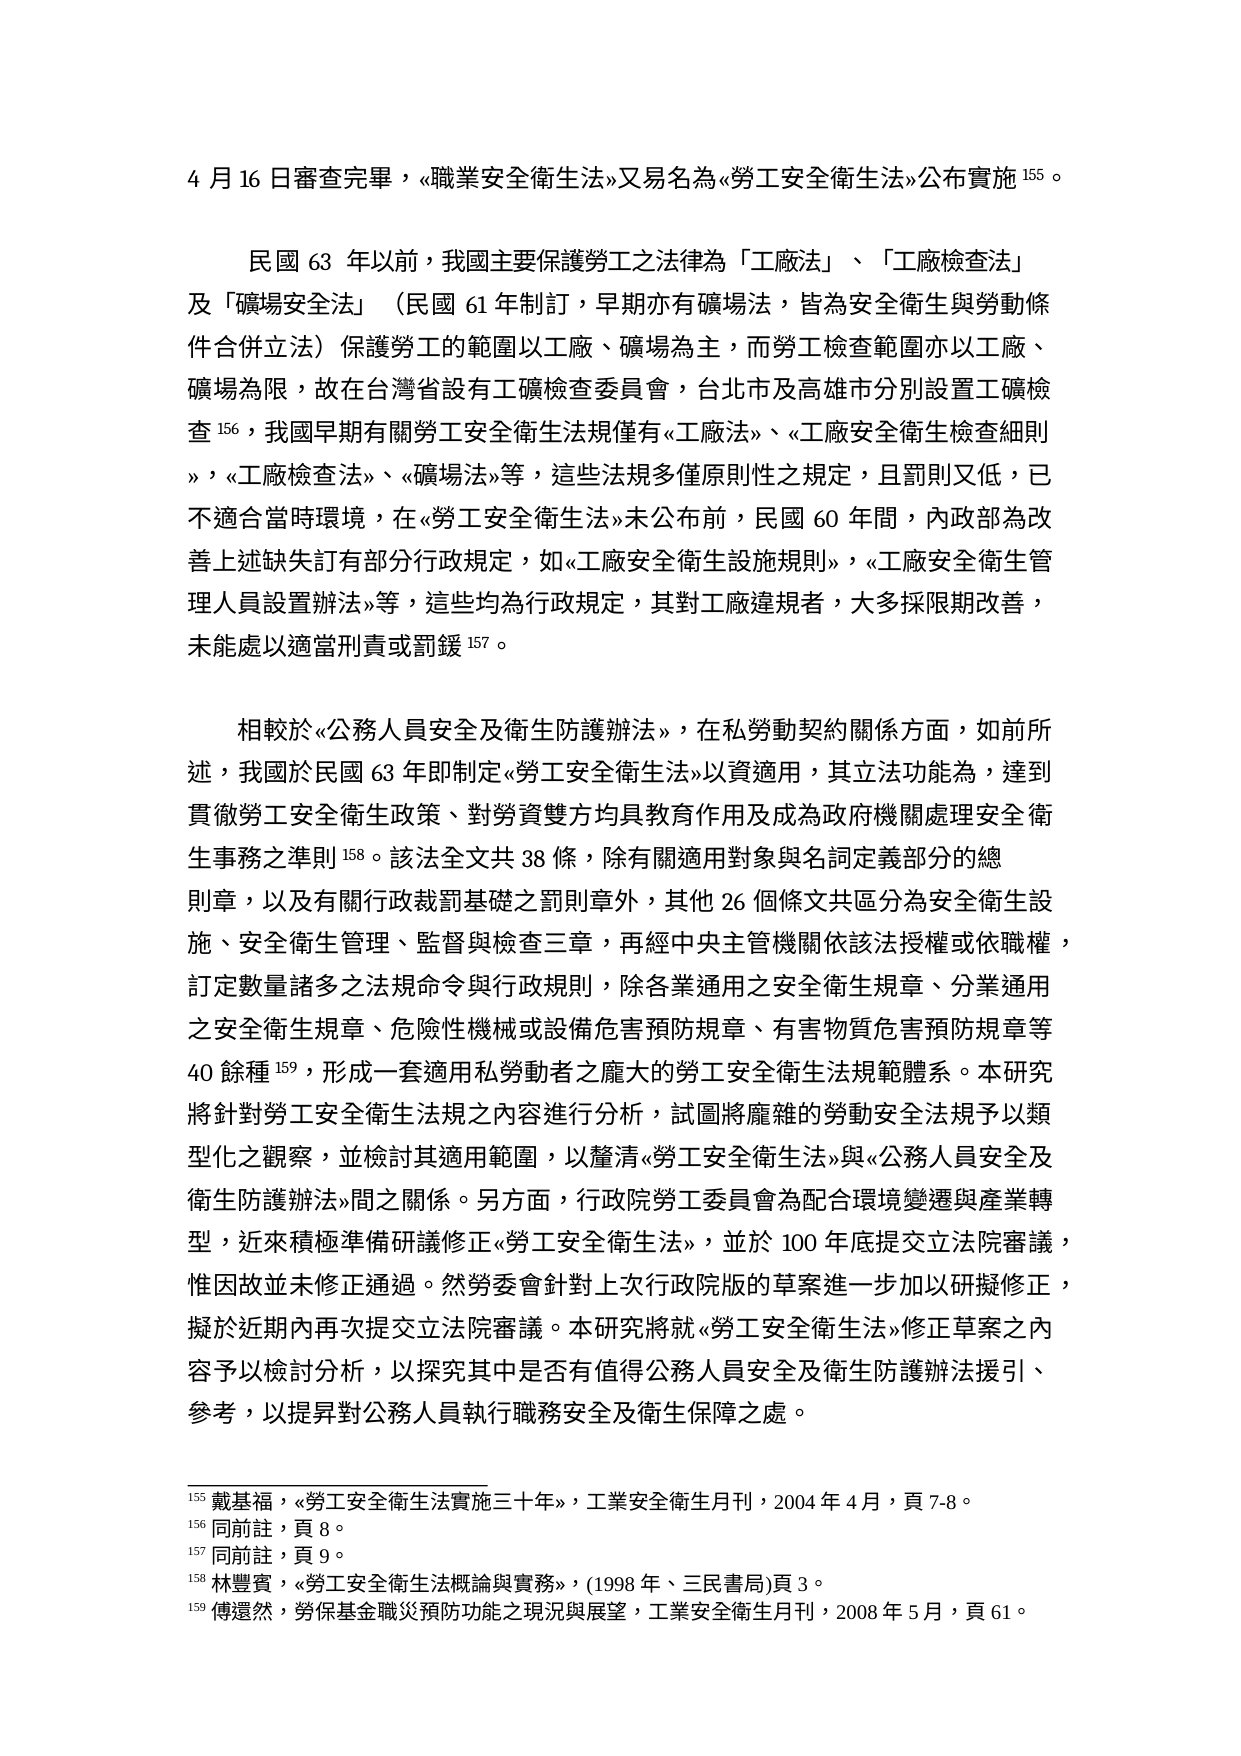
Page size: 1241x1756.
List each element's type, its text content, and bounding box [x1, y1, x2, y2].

text 民國 63 年以前，我國主要保護勞工之法律為「工廠法」、「工廠檢查法」 [248, 242, 1119, 278]
text 155 戴基福，«勞工安全衛生法實施三十年»，工業安全衛生月刊，2004 年 4 月，頁 7-8。 [187, 1487, 1119, 1515]
text 及「礦場安全法」（民國 61 年制訂，早期亦有礦場法，皆為安全衛生與勞動條件合併立法）保護勞工的範圍以工廠、礦場為主，而勞工檢查範圍亦以工廠、礦場為限，故在台灣省設有工礦檢查委員會，台北市及高雄市分別設置工礦檢查156，我國早期有關勞工安全衛生法規僅有«工廠法»、«工廠安全衛生檢查細則 [187, 284, 1053, 449]
text 則章，以及有關行政裁罰基礎之罰則章外，其他 26 個條文共區分為安全衛生設施、安全衛生管理、監督與檢查三章，再經中央主管機關依該法授權或依職權，訂定數量諸多之法規命令與行政規則，除各業通用之安全衛生規章、分業通用之安全衛生規章、危險性機械或設備危害預防規章、有害物質危害預防規章等 40 餘種159，形成一套適用私勞動者之龐大的勞工安全衛生法規範體系。本研究將針對勞工安全衛生法規之內容進行分析，試圖將龐雜的勞動安全法規予以類型化之觀察，並檢討其適用範圍，以釐清«勞工安全衛生法»與«公務人員安全及衛生防護辦法»間之關係。另方面，行政院勞工委員會為配合環境變遷與產業轉型，近來積極準備研議修正«勞工安全衛生法»，並於 100 年底提交立法院審議，惟因故並未修正通過。然勞委會針對上次行政院版的草案進一步加以研擬修正，擬於近期內再次提交立法院審議。本研究將就«勞工安全衛生法»修正草案之內容予以檢討分析，以探究其中是否有值得公務人員安全及衛生防護辦法援引、參考，以提昇對公務人員執行職務安全及衛生保障之處。 [187, 881, 1054, 1430]
text 相較於«公務人員安全及衛生防護辦法»，在私勞動契約關係方面，如前所述，我國於民國 63 年即制定«勞工安全衛生法»以資適用，其立法功能為，達到貫徹勞工安全衛生政策、對勞資雙方均具教育作用及成為政府機關處理安全衛生事務之準則158。該法全文共 38 條，除有關適用對象與名詞定義部分的總 [187, 710, 1053, 874]
list 月 16 日審查完畢，«職業安全衛生法»又易名為«勞工安全衛生法»公布實施155。 [187, 158, 1119, 194]
text 156 同前註，頁 8。 [187, 1515, 1119, 1542]
text 157 同前註，頁 9。 [187, 1542, 1119, 1569]
text 159 傅還然，勞保基金職災預防功能之現況與展望，工業安全衛生月刊，2008 年 5 月，頁 61。 [187, 1597, 1119, 1625]
text »，«工廠檢查法»、«礦場法»等，這些法規多僅原則性之規定，且罰則又低，已不適合當時環境，在«勞工安全衛生法»未公布前，民國 60 年間，內政部為改善上述缺失訂有部分行政規定，如«工廠安全衛生設施規則»，«工廠安全衛生管理人員設置辦法»等，這些均為行政規定，其對工廠違規者，大多採限期改善， 未能處以適當刑責或罰鍰157。 [187, 456, 1053, 663]
text 158 林豐賓，«勞工安全衛生法概論與實務»，(1998 年、三民書局)頁 3。 [187, 1569, 1119, 1597]
